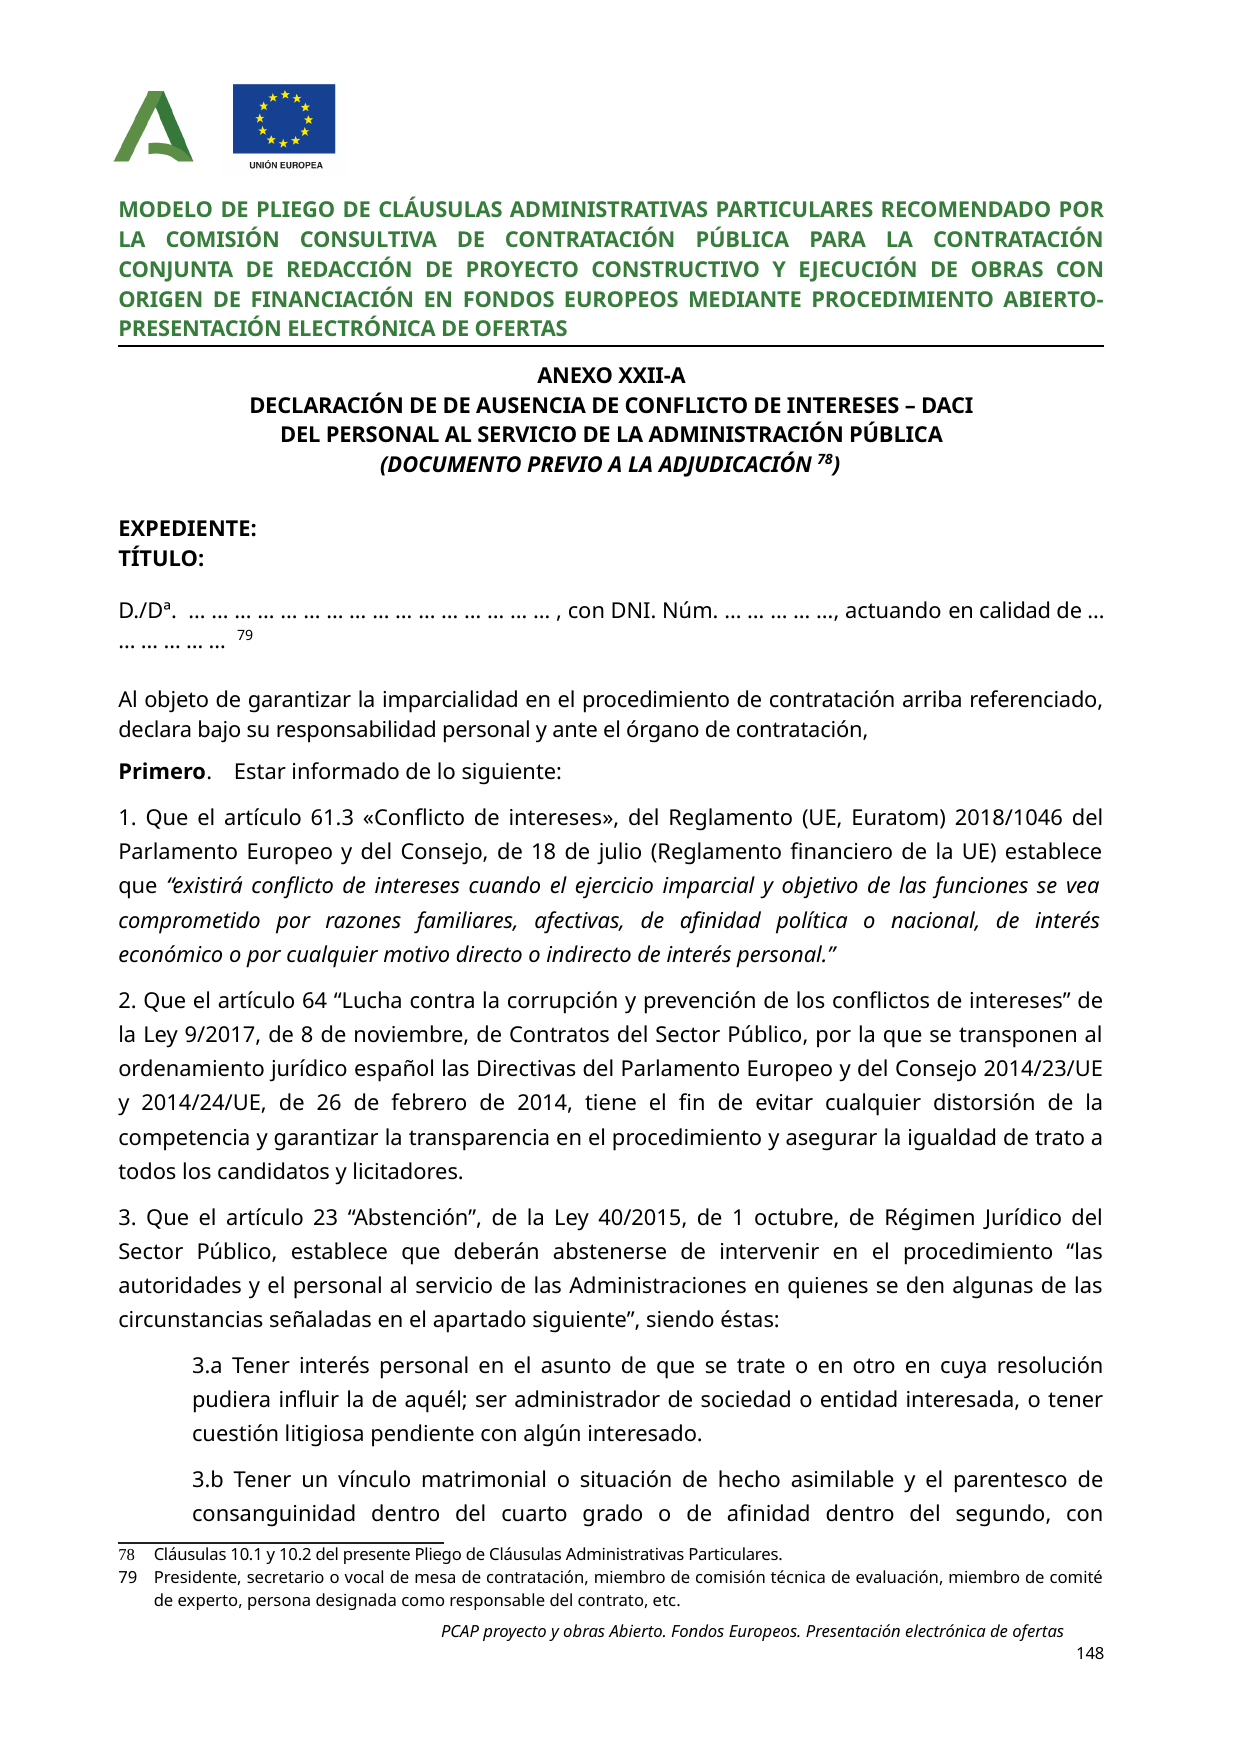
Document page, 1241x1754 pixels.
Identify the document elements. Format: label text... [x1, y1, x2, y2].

text TÍTULO: [118, 543, 1104, 573]
text 3.a Tener interés personal en el asunto de que se trate o en otro en cuya resolución pudiera influir la de aquél; ser administrador de sociedad o entidad interesada, o tener cuestión litigiosa pendiente con algún interesado. [192, 1350, 1104, 1448]
text (DOCUMENTO PREVIO A LA ADJUDICACIÓN ) [118, 449, 1104, 479]
picture [109, 86, 198, 166]
text ANEXO XXII-A [118, 360, 1104, 390]
text Presidente, secretario o vocal de mesa de contratación, miembro de comisión técnica de evaluación, miembro de comité de experto, persona designada como responsable del contrato, etc. [118, 1566, 1104, 1611]
text MODELO DE PLIEGO DE CLÁUSULAS ADMINISTRATIVAS PARTICULARES RECOMENDADO POR LA COMISIÓN CONSULTIVA DE CONTRATACIÓN PÚBLICA PARA LA CONTRATACIÓN CONJUNTA DE REDACCIÓN DE PROYECTO CONSTRUCTIVO Y EJECUCIÓN DE OBRAS CON ORIGEN DE FINANCIACIÓN EN FONDOS EUROPEOS MEDIANTE PROCEDIMIENTO ABIERTO- PRESENTACIÓN ELECTRÓNICA DE OFERTAS [118, 194, 1104, 345]
text D./Dª. … … … … … … … … … … … … … … … … , con DNI. Núm. … … … … …, actuando en calidad de … … … … … … [118, 595, 1104, 655]
text DEL PERSONAL AL SERVICIO DE LA ADMINISTRACIÓN PÚBLICA [118, 419, 1104, 449]
text Cláusulas 10.1 y 10.2 del presente Pliego de Cláusulas Administrativas Particulares. [118, 1543, 1104, 1566]
text Primero. Estar informado de lo siguiente: [118, 756, 1104, 786]
text 2. Que el artículo 64 “Lucha contra la corrupción y prevención de los conflictos de intereses” de la Ley 9/2017, de 8 de noviembre, de Contratos del Sector Público, por la que se transponen al ordenamiento jurídico español las Directivas del Parlamento Europeo y del Consejo 2014/23/UE y 2014/24/UE, de 26 de febrero de 2014, tiene el fin de evitar cualquier distorsión de la competencia y garantizar la transparencia en el procedimiento y asegurar la igualdad de trato a todos los candidatos y licitadores. [118, 985, 1104, 1185]
text 3. Que el artículo 23 “Abstención”, de la Ley 40/2015, de 1 octubre, de Régimen Jurídico del Sector Público, establece que deberán abstenerse de intervenir en el procedimiento “las autoridades y el personal al servicio de las Administraciones en quienes se den algunas de las circunstancias señaladas en el apartado siguiente”, siendo éstas: [118, 1202, 1104, 1334]
text DECLARACIÓN DE DE AUSENCIA DE CONFLICTO DE INTERESES – DACI [118, 390, 1104, 419]
picture [221, 78, 347, 176]
text EXPEDIENTE: [118, 513, 1104, 543]
text 3.b Tener un vínculo matrimonial o situación de hecho asimilable y el parentesco de consanguinidad dentro del cuarto grado o de afinidad dentro del segundo, con [192, 1464, 1104, 1528]
text 1. Que el artículo 61.3 «Conflicto de intereses», del Reglamento (UE, Euratom) 2018/1046 del Parlamento Europeo y del Consejo, de 18 de julio (Reglamento financiero de la UE) establece que “existirá conflicto de intereses cuando el ejercicio imparcial y objetivo de las funciones se vea comprometido por razones familiares, afectivas, de afinidad política o nacional, de interés económico o por cualquier motivo directo o indirecto de interés personal.” [118, 802, 1104, 969]
text Al objeto de garantizar la imparcialidad en el procedimiento de contratación arriba referenciado, declara bajo su responsabilidad personal y ante el órgano de contratación, [118, 684, 1104, 744]
